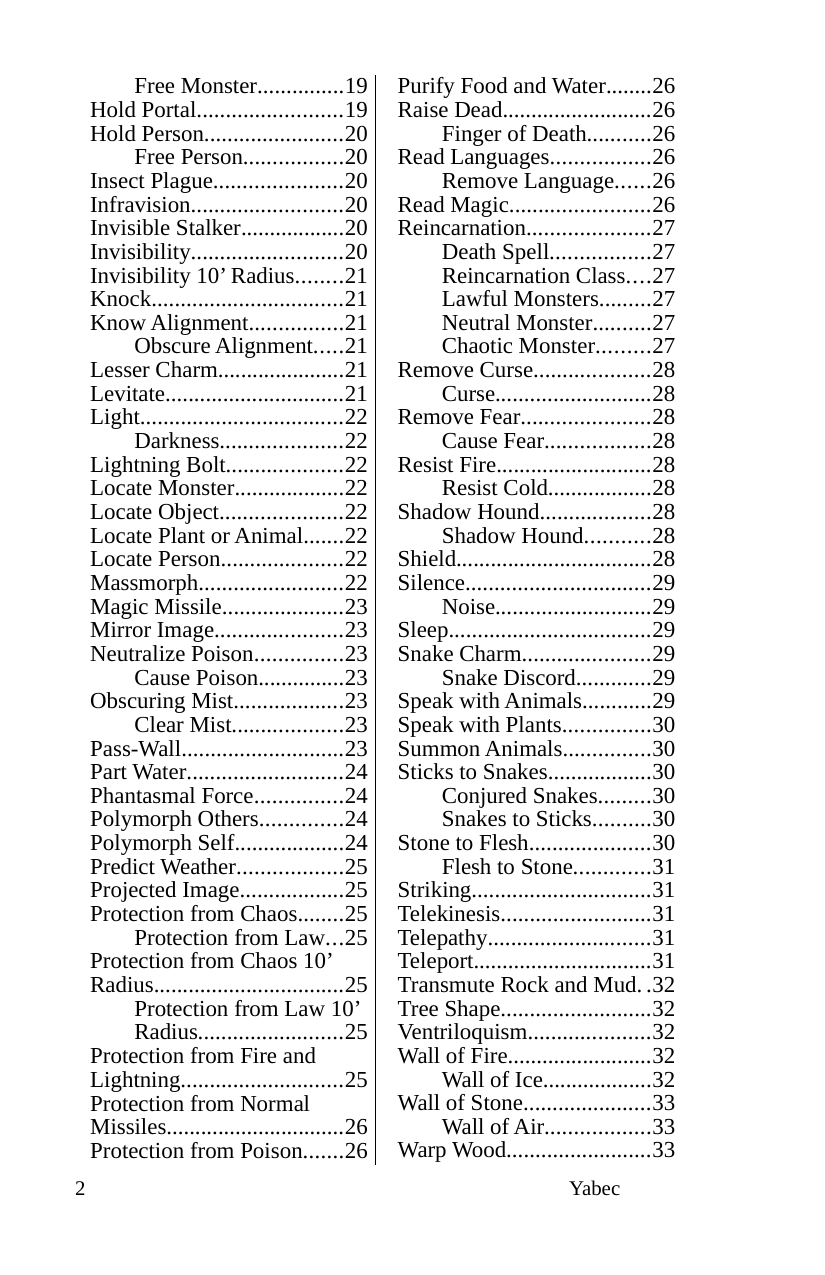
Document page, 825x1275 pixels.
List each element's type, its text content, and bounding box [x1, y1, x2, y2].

text Polymorph Others 24 [90, 808, 367, 832]
text Snakes to Sticks 30 [442, 808, 675, 832]
text Predict Weather 25 [90, 855, 367, 879]
text Conjured Snakes 30 [442, 784, 675, 808]
text Shield 28 [397, 548, 675, 572]
text Invisible Stalker 20 [90, 217, 367, 241]
text Locate Object 22 [90, 501, 367, 524]
text Ventriloquism 32 [397, 1021, 675, 1044]
text Lawful Monsters 27 [442, 288, 675, 311]
text Magic Missile 23 [90, 595, 367, 619]
text Know Alignment 21 [90, 311, 367, 335]
text Resist Fire 28 [397, 453, 675, 477]
text Mirror Image 23 [90, 619, 367, 642]
text Protection from Law 25 [134, 926, 367, 950]
text Speak with Plants 30 [397, 713, 675, 737]
text Striking 31 [397, 879, 675, 903]
text Remove Fear 28 [397, 406, 675, 430]
text Stone to Flesh 30 [397, 832, 675, 855]
text Neutral Monster 27 [442, 311, 675, 335]
text Obscuring Mist 23 [90, 690, 367, 713]
text Part Water 24 [90, 761, 367, 784]
text Cause Fear 28 [442, 430, 675, 453]
text Shadow Hound 28 [442, 524, 675, 548]
text Transmute Rock and Mud 32 [397, 973, 675, 997]
text Hold Person 20 [90, 122, 367, 146]
text Knock 21 [90, 288, 367, 311]
text Read Languages 26 [397, 146, 675, 169]
text Protection from Law 10’ Radius 25 [134, 997, 367, 1045]
text Summon Animals 30 [397, 737, 675, 761]
text Remove Curse 28 [397, 359, 675, 382]
text Insect Plague 20 [90, 169, 367, 193]
text Curse 28 [442, 382, 675, 406]
text Remove Language 26 [442, 169, 675, 193]
text Massmorph 22 [90, 572, 367, 595]
text Noise 29 [442, 595, 675, 619]
text Wall of Ice 32 [442, 1068, 675, 1092]
text Projected Image 25 [90, 879, 367, 903]
text Tree Shape 32 [397, 997, 675, 1021]
text Wall of Fire 32 [397, 1044, 675, 1068]
text Telekinesis 31 [397, 903, 675, 926]
text Telepathy 31 [397, 926, 675, 950]
text Cause Poison 23 [134, 666, 367, 690]
text Snake Discord 29 [442, 666, 675, 690]
text Protection from Fire and Lightning 25 [90, 1045, 367, 1092]
text Hold Portal 19 [90, 99, 367, 122]
text Infravision 20 [90, 193, 367, 217]
text Speak with Animals 29 [397, 690, 675, 713]
text Lesser Charm 21 [90, 359, 367, 382]
text Locate Plant or Animal 22 [90, 524, 367, 548]
text Wall of Stone 33 [397, 1092, 675, 1115]
text Clear Mist 23 [134, 713, 367, 737]
text Free Monster 19 [134, 75, 367, 99]
text Protection from Chaos 25 [90, 903, 367, 926]
text Free Person 20 [134, 146, 367, 169]
text Wall of Air 33 [442, 1115, 675, 1139]
text Purify Food and Water 26 [397, 75, 675, 99]
text Obscure Alignment 21 [134, 335, 367, 359]
text Sleep 29 [397, 619, 675, 642]
text Finger of Death 26 [442, 122, 675, 146]
text Pass-Wall 23 [90, 737, 367, 761]
text Raise Dead 26 [397, 99, 675, 122]
text Reincarnation 27 [397, 217, 675, 241]
text Invisibility 20 [90, 241, 367, 264]
text Warp Wood 33 [397, 1139, 675, 1163]
text Protection from Poison 26 [90, 1139, 367, 1163]
text Death Spell 27 [442, 241, 675, 264]
text Neutralize Poison 23 [90, 642, 367, 666]
text Protection from Chaos 10’ Radius 25 [90, 950, 367, 997]
text Levitate 21 [90, 382, 367, 406]
text Polymorph Self 24 [90, 832, 367, 855]
text Protection from Normal Missiles 26 [90, 1092, 367, 1139]
text Shadow Hound 28 [397, 501, 675, 524]
text Chaotic Monster 27 [442, 335, 675, 359]
text Reincarnation Class 27 [442, 264, 675, 288]
text Invisibility 10’ Radius 21 [90, 264, 367, 288]
text Sticks to Snakes 30 [397, 761, 675, 784]
text Snake Charm 29 [397, 642, 675, 666]
text Resist Cold 28 [442, 477, 675, 501]
text Phantasmal Force 24 [90, 784, 367, 808]
text Lightning Bolt 22 [90, 453, 367, 477]
text Darkness 22 [134, 430, 367, 453]
text Flesh to Stone 31 [442, 855, 675, 879]
text Silence 29 [397, 572, 675, 595]
text Locate Person 22 [90, 548, 367, 572]
text Read Magic 26 [397, 193, 675, 217]
text Light 22 [90, 406, 367, 430]
text Teleport 31 [397, 950, 675, 973]
text Locate Monster 22 [90, 477, 367, 501]
